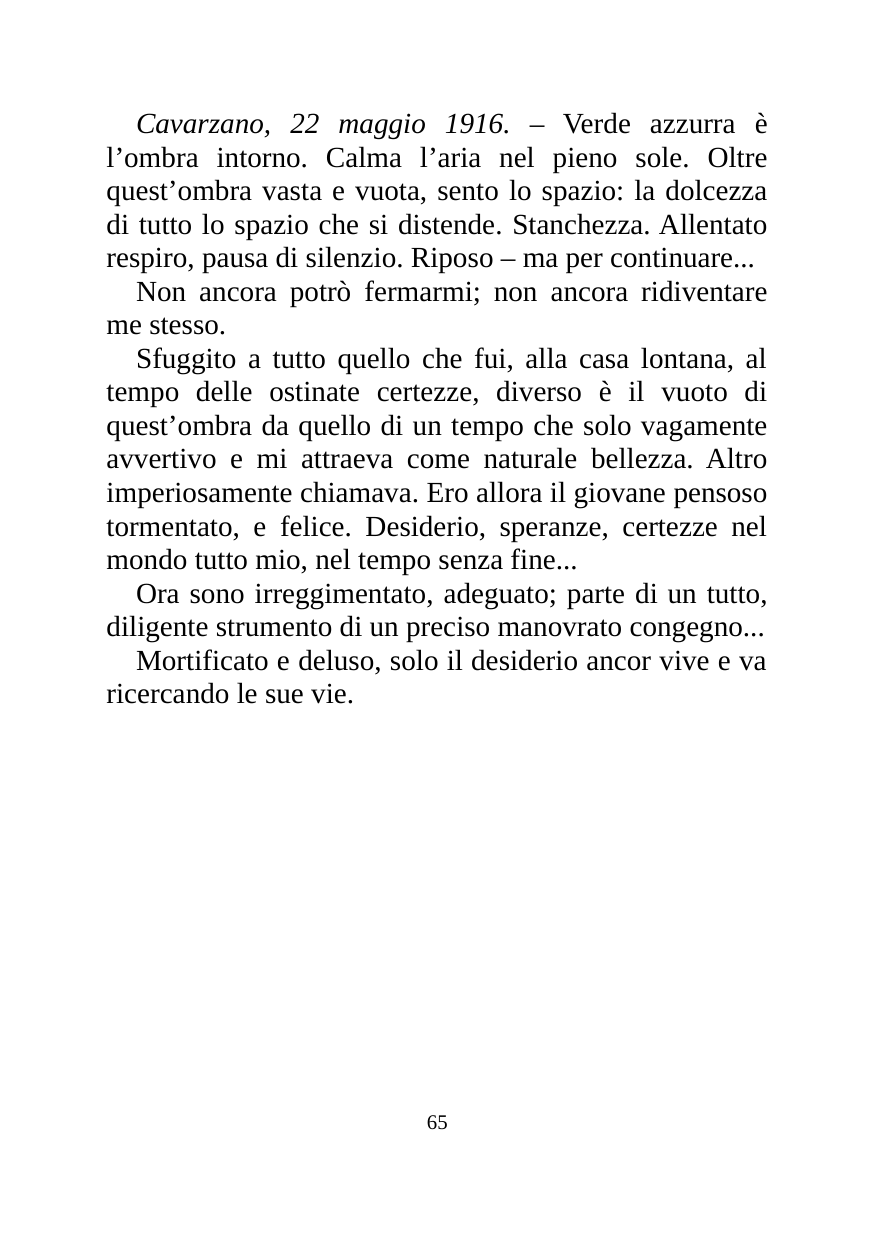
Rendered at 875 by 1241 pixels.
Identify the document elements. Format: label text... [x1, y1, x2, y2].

text Mortificato e deluso, solo il desiderio ancor vive e va ricercando le sue vie. [106, 643, 768, 710]
text Non ancora potrò fermarmi; non ancora ridiventare me stesso. [106, 274, 768, 341]
text Sfuggito a tutto quello che fui, alla casa lontana, al tempo delle ostinate certezze, diverso è il vuoto di quest’ombra da quello di un tempo che solo vagamente avvertivo e mi attraeva come naturale bellezza. Altro imperiosamente chiamava. Ero allora il giovane pensoso tormentato, e felice. Desiderio, speranze, certezze nel mondo tutto mio, nel tempo senza fine... [106, 341, 768, 576]
text Ora sono irreggimentato, adeguato; parte di un tutto, diligente strumento di un preciso manovrato congegno... [106, 576, 768, 643]
text Cavarzano, 22 maggio 1916. – Verde azzurra è l’ombra intorno. Calma l’aria nel pieno sole. Oltre quest’ombra vasta e vuota, sento lo spazio: la dolcezza di tutto lo spazio che si distende. Stanchezza. Allentato respiro, pausa di silenzio. Riposo – ma per continuare... [106, 106, 768, 274]
